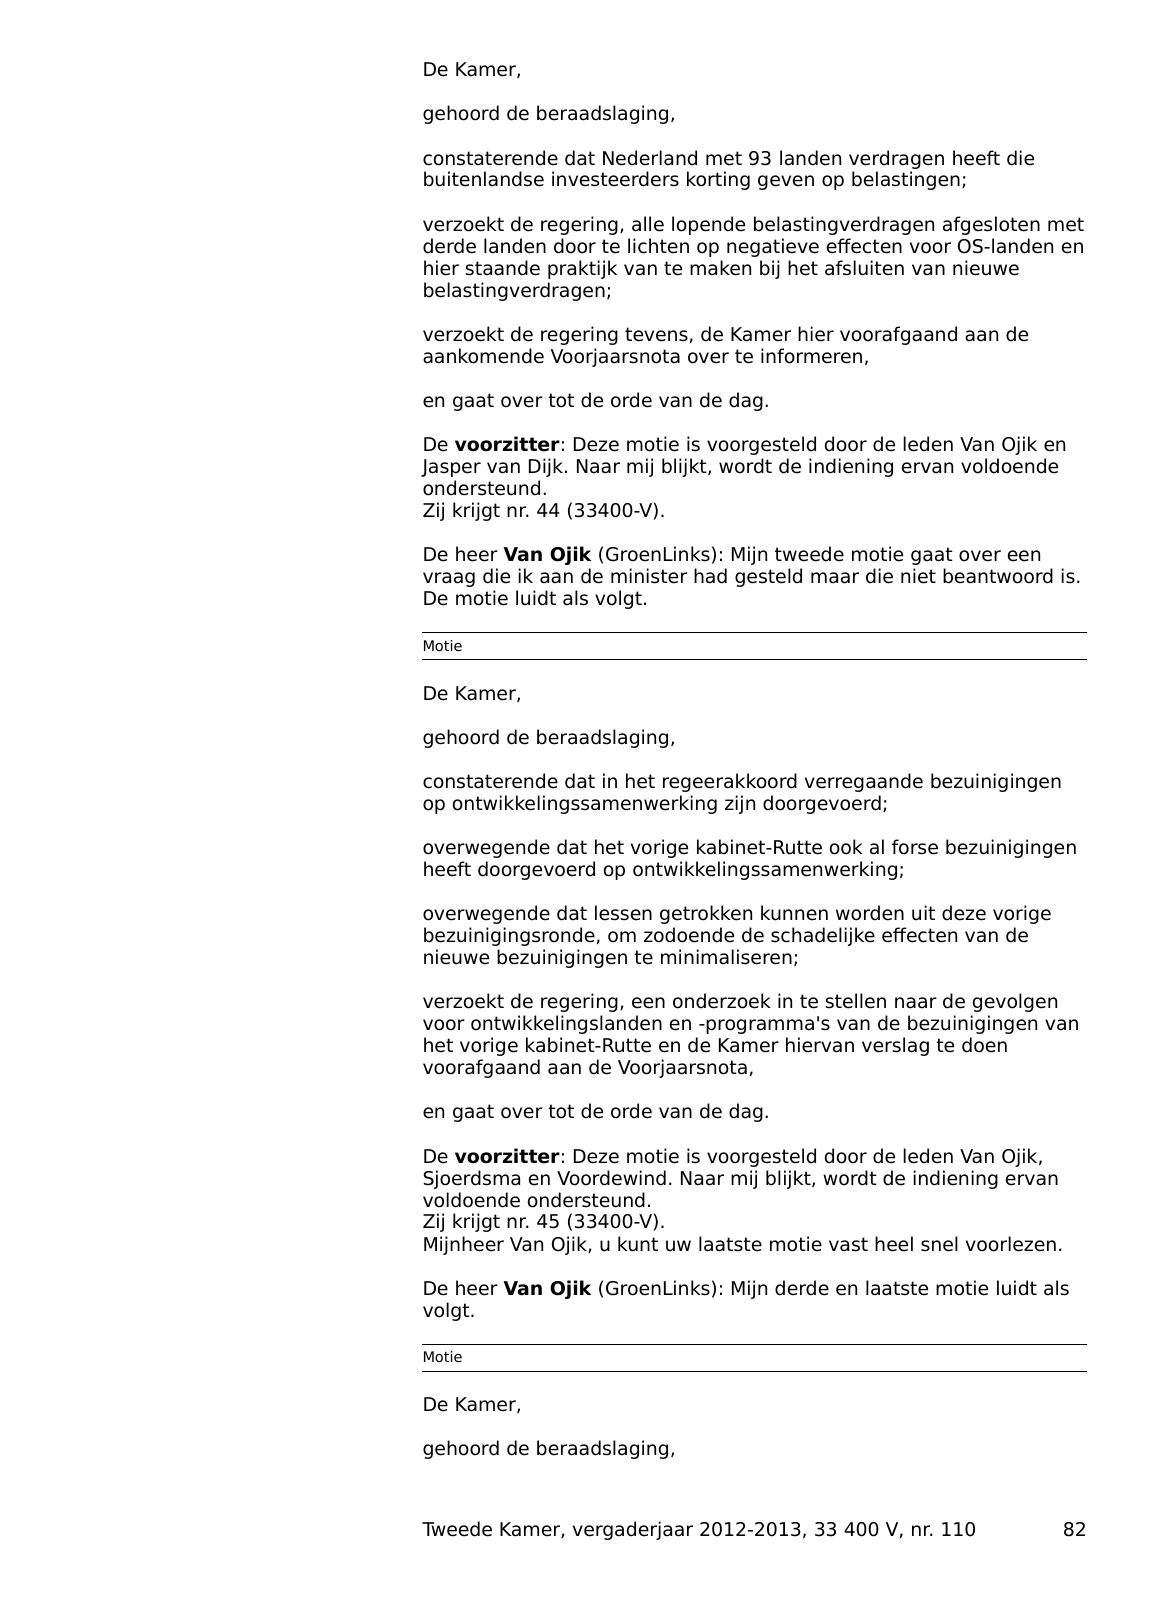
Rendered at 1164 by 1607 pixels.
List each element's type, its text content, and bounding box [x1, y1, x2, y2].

text De voorzitter: Deze motie is voorgesteld door de leden Van Ojik, Sjoerdsma en Voordewind. Naar mij blijkt, wordt de indiening ervan voldoende ondersteund. [422, 1146, 1087, 1211]
text De Kamer, [422, 1394, 1087, 1416]
text De voorzitter: Deze motie is voorgesteld door de leden Van Ojik en Jasper van Dijk. Naar mij blijkt, wordt de indiening ervan voldoende ondersteund. [422, 434, 1087, 500]
text constaterende dat Nederland met 93 landen verdragen heeft die buitenlandse investeerders korting geven op belastingen; [422, 147, 1087, 191]
text verzoekt de regering tevens, de Kamer hier voorafgaand aan de aankomende Voorjaarsnota over te informeren, [422, 324, 1087, 368]
text gehoord de beraadslaging, [422, 1438, 1087, 1460]
text Zij krijgt nr. 45 (33400-V). [422, 1211, 1087, 1233]
table_header Motie [422, 1345, 1087, 1371]
text verzoekt de regering, een onderzoek in te stellen naar de gevolgen voor ontwikkelingslanden en -programma's van de bezuinigingen van het vorige kabinet-Rutte en de Kamer hiervan verslag te doen voorafgaand aan de Voorjaarsnota, [422, 991, 1087, 1079]
text De heer Van Ojik (GroenLinks): Mijn tweede motie gaat over een vraag die ik aan de minister had gesteld maar die niet beantwoord is. De motie luidt als volgt. [422, 544, 1087, 610]
text Zij krijgt nr. 44 (33400-V). [422, 500, 1087, 522]
text De heer Van Ojik (GroenLinks): Mijn derde en laatste motie luidt als volgt. [422, 1278, 1087, 1322]
text De Kamer, [422, 59, 1087, 81]
text verzoekt de regering, alle lopende belastingverdragen afgesloten met derde landen door te lichten op negatieve effecten voor OS-landen en hier staande praktijk van te maken bij het afsluiten van nieuwe belastingverdragen; [422, 213, 1087, 301]
text constaterende dat in het regeerakkoord verregaande bezuinigingen op ontwikkelingssamenwerking zijn doorgevoerd; [422, 771, 1087, 815]
text overwegende dat het vorige kabinet-Rutte ook al forse bezuinigingen heeft doorgevoerd op ontwikkelingssamenwerking; [422, 837, 1087, 881]
text gehoord de beraadslaging, [422, 103, 1087, 125]
text gehoord de beraadslaging, [422, 727, 1087, 749]
text overwegende dat lessen getrokken kunnen worden uit deze vorige bezuinigingsronde, om zodoende de schadelijke effecten van de nieuwe bezuinigingen te minimaliseren; [422, 903, 1087, 969]
text en gaat over tot de orde van de dag. [422, 1101, 1087, 1123]
text en gaat over tot de orde van de dag. [422, 390, 1087, 412]
text De Kamer, [422, 682, 1087, 704]
table_header Motie [422, 633, 1087, 659]
text Mijnheer Van Ojik, u kunt uw laatste motie vast heel snel voorlezen. [422, 1233, 1087, 1255]
